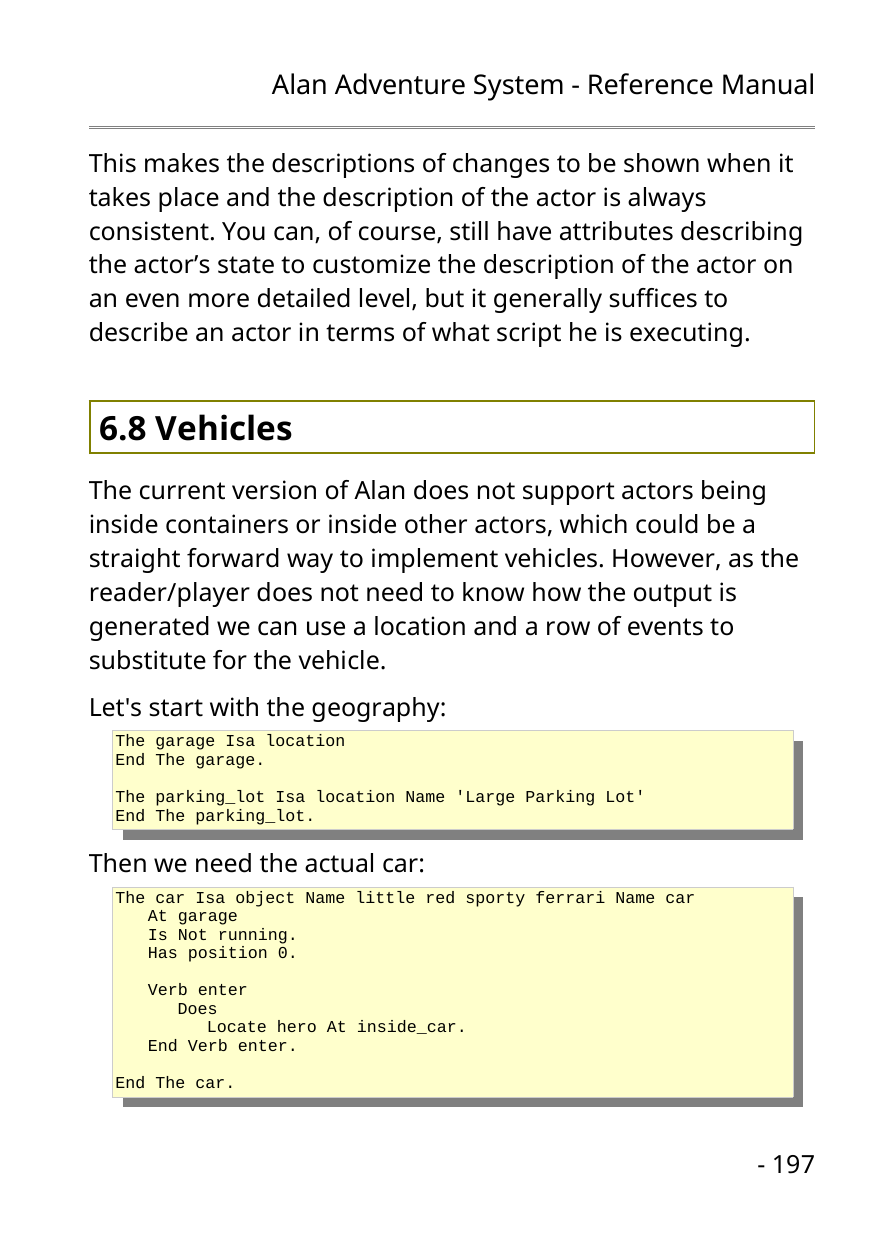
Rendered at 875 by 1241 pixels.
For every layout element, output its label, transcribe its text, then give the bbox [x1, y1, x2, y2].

text Then we need the actual car: [88, 846, 815, 880]
text Let's start with the geography: [88, 690, 815, 724]
text The current version of Alan does not support actors being inside containers or inside other actors, which could be a straight forward way to implement vehi­cles. However, as the reader/player does not need to know how the output is generated we can use a location and a row of events to substitute for the vehi­cle. [88, 473, 815, 677]
text The car Isa object Name little red sporty ferrari Name car At garage Is Not running. Has position 0. Verb enter Does Locate hero At inside_car. End Verb enter. End The car. [113, 888, 793, 1097]
subtitle Vehicles [91, 402, 814, 452]
text The garage Isa location End The garage. The parking_lot Isa location Name 'Large Parking Lot' End The parking_lot. [113, 731, 793, 829]
text This makes the descriptions of changes to be shown when it takes place and the description of the actor is always consistent. You can, of course, still have attributes describing the actor’s state to customize the description of the actor on an even more detailed level, but it generally suffices to describe an actor in terms of what script he is executing. [88, 146, 815, 349]
